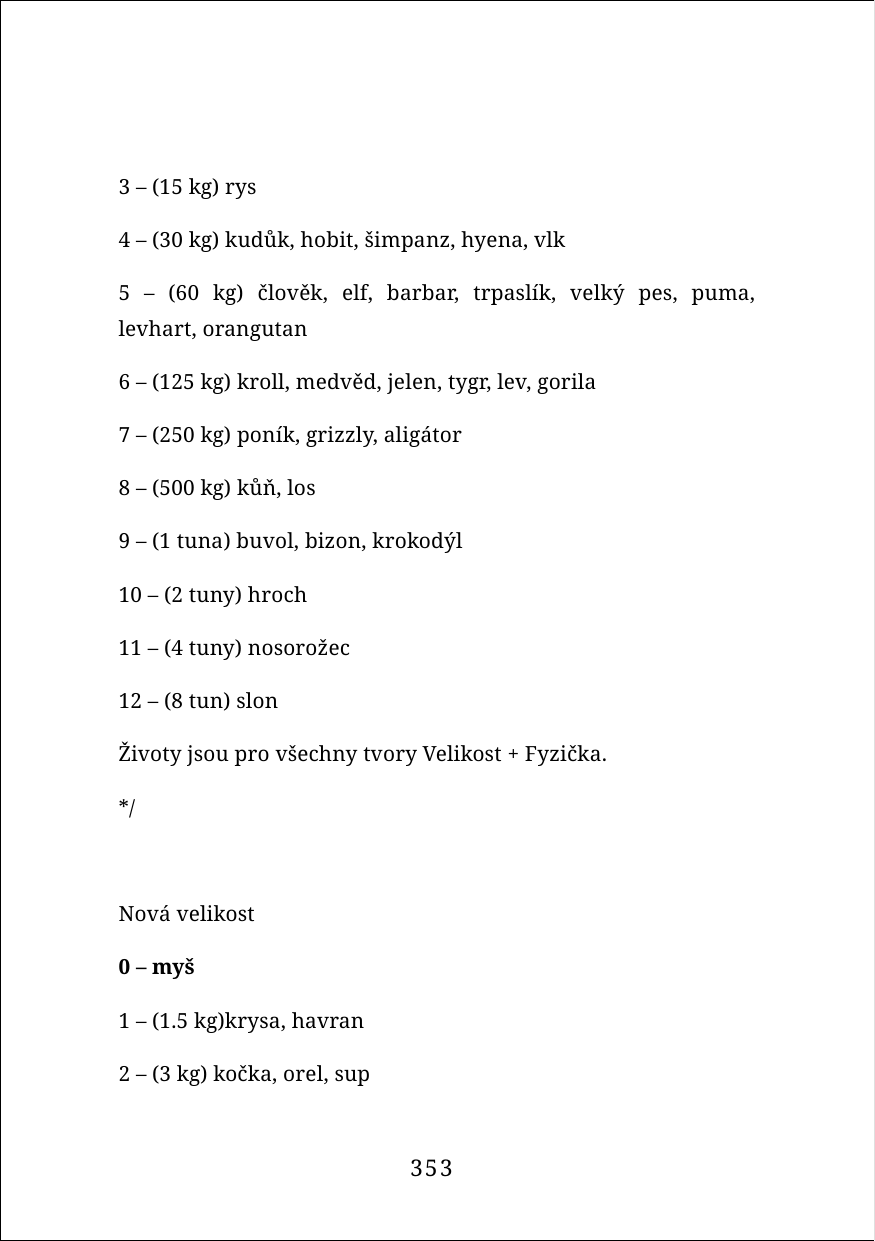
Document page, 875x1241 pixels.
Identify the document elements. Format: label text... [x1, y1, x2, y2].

text 0 – myš [118, 952, 756, 981]
text 1 – (1.5 kg)krysa, havran [118, 1006, 756, 1034]
text 11 – (4 tuny) nosorožec [118, 633, 756, 662]
text 5 – (60 kg) člověk, elf, barbar, trpaslík, velký pes, puma, levhart, orangutan [118, 278, 756, 342]
text Nová velikost [118, 899, 756, 928]
text 10 – (2 tuny) hroch [118, 580, 756, 608]
text 7 – (250 kg) poník, grizzly, aligátor [118, 420, 756, 449]
text 2 – (3 kg) kočka, orel, sup [118, 1059, 756, 1087]
text 6 – (125 kg) kroll, medvěd, jelen, tygr, lev, gorila [118, 367, 756, 395]
text 9 – (1 tuna) buvol, bizon, krokodýl [118, 527, 756, 555]
text */ [118, 793, 756, 821]
text 12 – (8 tun) slon [118, 686, 756, 715]
text 3 – (15 kg) rys [118, 172, 756, 200]
text Životy jsou pro všechny tvory Velikost + Fyzička. [118, 739, 756, 768]
text 4 – (30 kg) kudůk, hobit, šimpanz, hyena, vlk [118, 225, 756, 253]
text 8 – (500 kg) kůň, los [118, 473, 756, 502]
